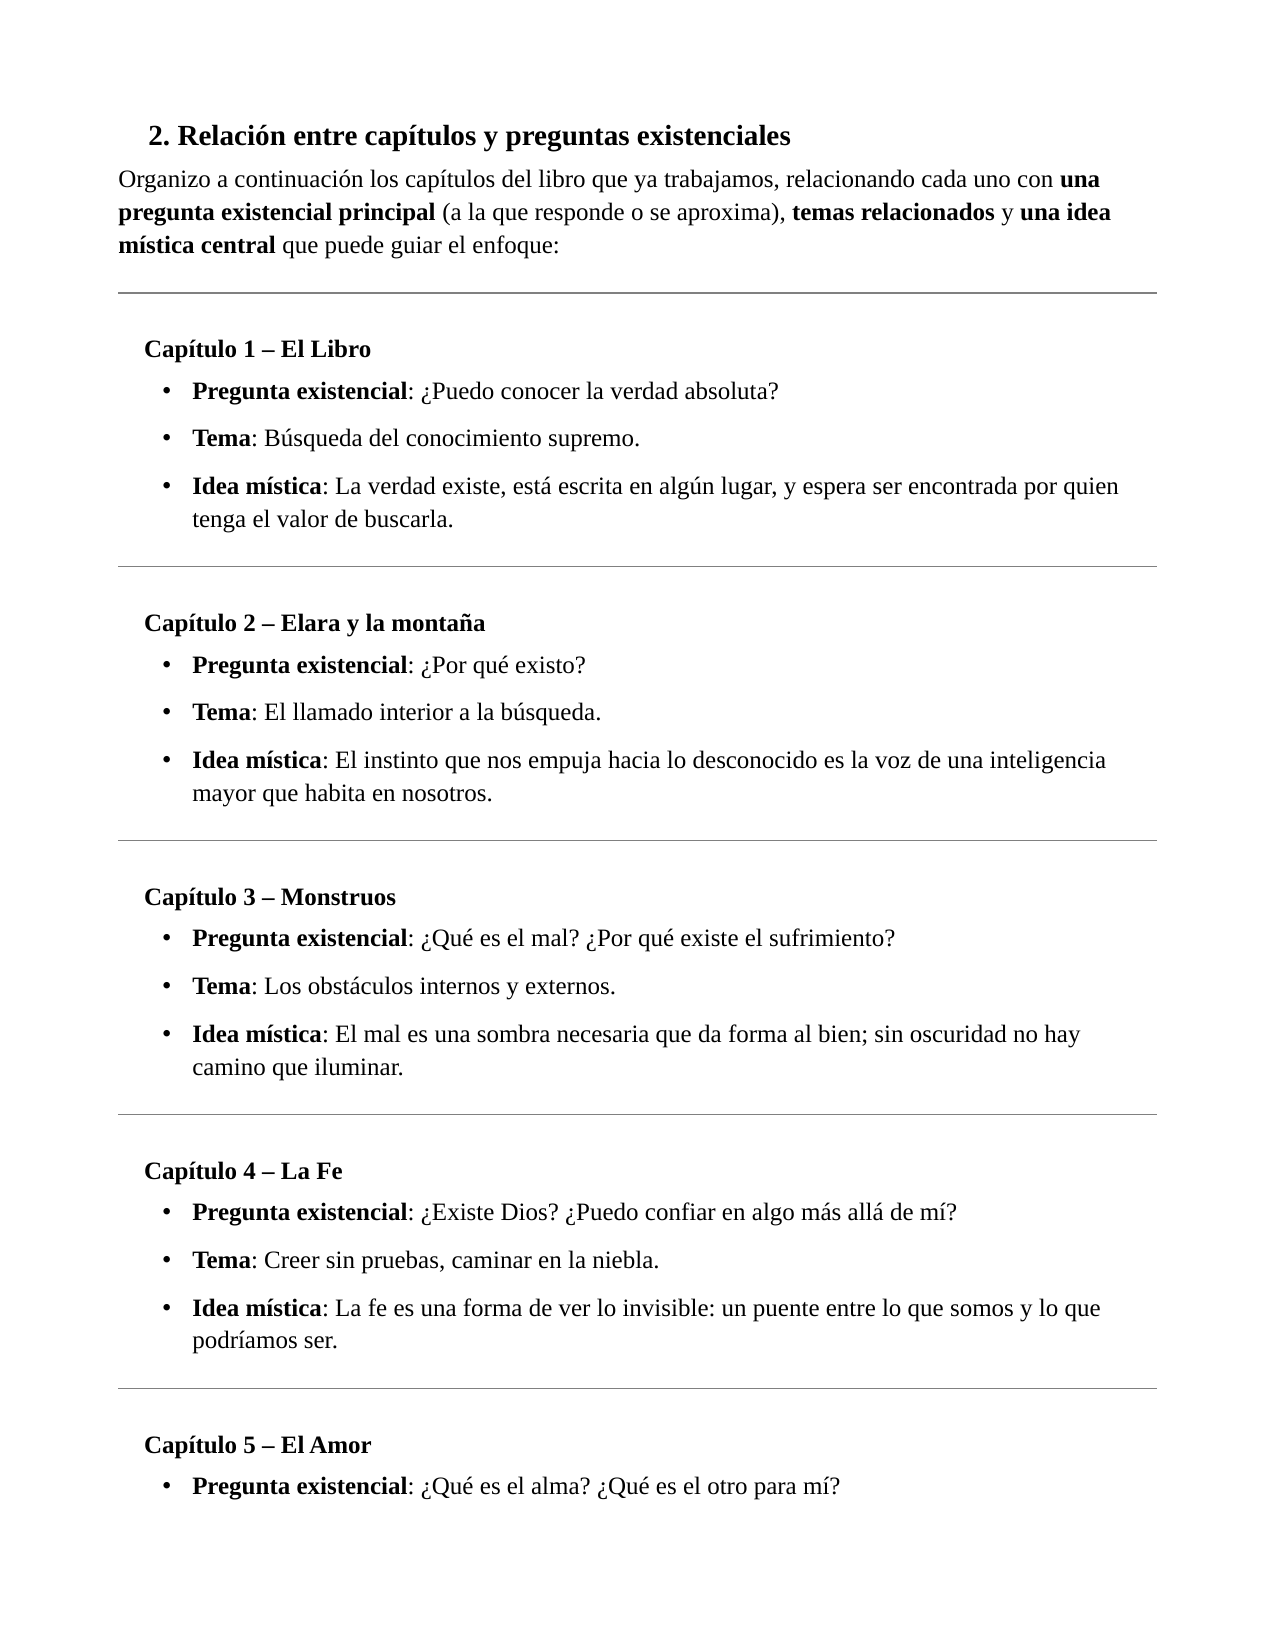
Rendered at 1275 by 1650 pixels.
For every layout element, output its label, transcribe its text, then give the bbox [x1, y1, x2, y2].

list Pregunta existencial: ¿Puedo conocer la verdad absoluta? [162, 376, 1157, 404]
list Pregunta existencial: ¿Qué es el alma? ¿Qué es el otro para mí? [162, 1471, 1157, 1500]
list Tema: Los obstáculos internos y externos. [162, 971, 1157, 1000]
subtitle 🔹 Capítulo 5 – El Amor [118, 1430, 1157, 1459]
list Tema: Búsqueda del conocimiento supremo. [162, 423, 1157, 452]
list Idea mística: El instinto que nos empuja hacia lo desconocido es la voz de una inteligencia mayor que habita en nosotros. [162, 745, 1157, 807]
list Pregunta existencial: ¿Qué es el mal? ¿Por qué existe el sufrimiento? [162, 923, 1157, 952]
subtitle 🔹 Capítulo 1 – El Libro [118, 334, 1157, 363]
text Organizo a continuación los capítulos del libro que ya trabajamos, relacionando cada uno con una pregunta existencial principal (a la que responde o se aproxima), temas relacionados y una idea mística central que puede guiar el enfoque: [118, 164, 1157, 259]
list Idea mística: El mal es una sombra necesaria que da forma al bien; sin oscuridad no hay camino que iluminar. [162, 1019, 1157, 1081]
list Pregunta existencial: ¿Por qué existo? [162, 650, 1157, 678]
list Pregunta existencial: ¿Existe Dios? ¿Puedo confiar en algo más allá de mí? [162, 1197, 1157, 1226]
subtitle 🔹 Capítulo 3 – Monstruos [118, 882, 1157, 911]
subtitle 🔹 Capítulo 2 – Elara y la montaña [118, 608, 1157, 637]
list Tema: El llamado interior a la búsqueda. [162, 697, 1157, 726]
subtitle 🔹 Capítulo 4 – La Fe [118, 1156, 1157, 1185]
list Idea mística: La verdad existe, está escrita en algún lugar, y espera ser encontrada por quien tenga el valor de buscarla. [162, 471, 1157, 533]
list Tema: Creer sin pruebas, caminar en la niebla. [162, 1245, 1157, 1274]
subtitle ✅ 2. Relación entre capítulos y preguntas existenciales [118, 118, 1157, 152]
list Idea mística: La fe es una forma de ver lo invisible: un puente entre lo que somos y lo que podríamos ser. [162, 1293, 1157, 1354]
